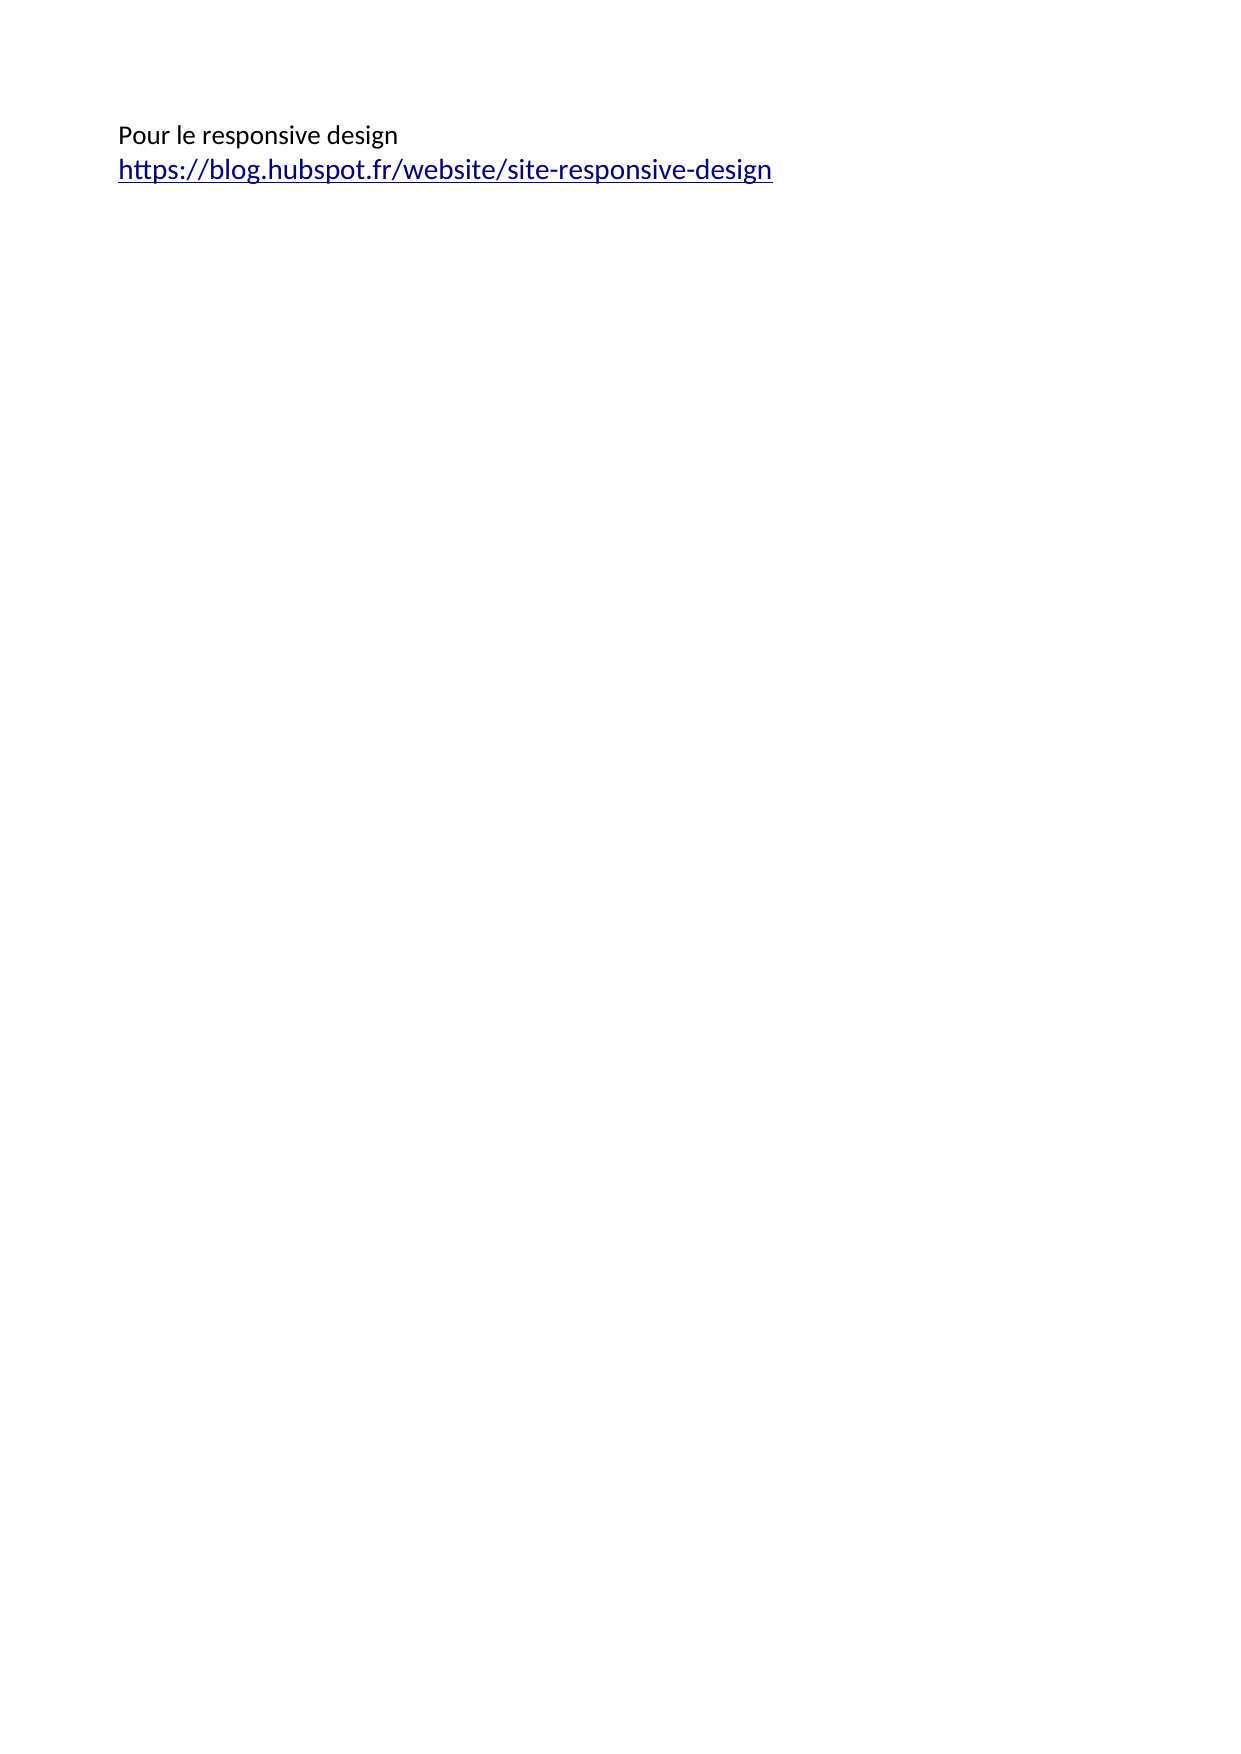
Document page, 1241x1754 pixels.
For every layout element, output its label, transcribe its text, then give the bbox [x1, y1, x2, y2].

text Pour le responsive design [118, 118, 1122, 151]
text https://blog.hubspot.fr/website/site-responsive-design [118, 151, 1122, 187]
